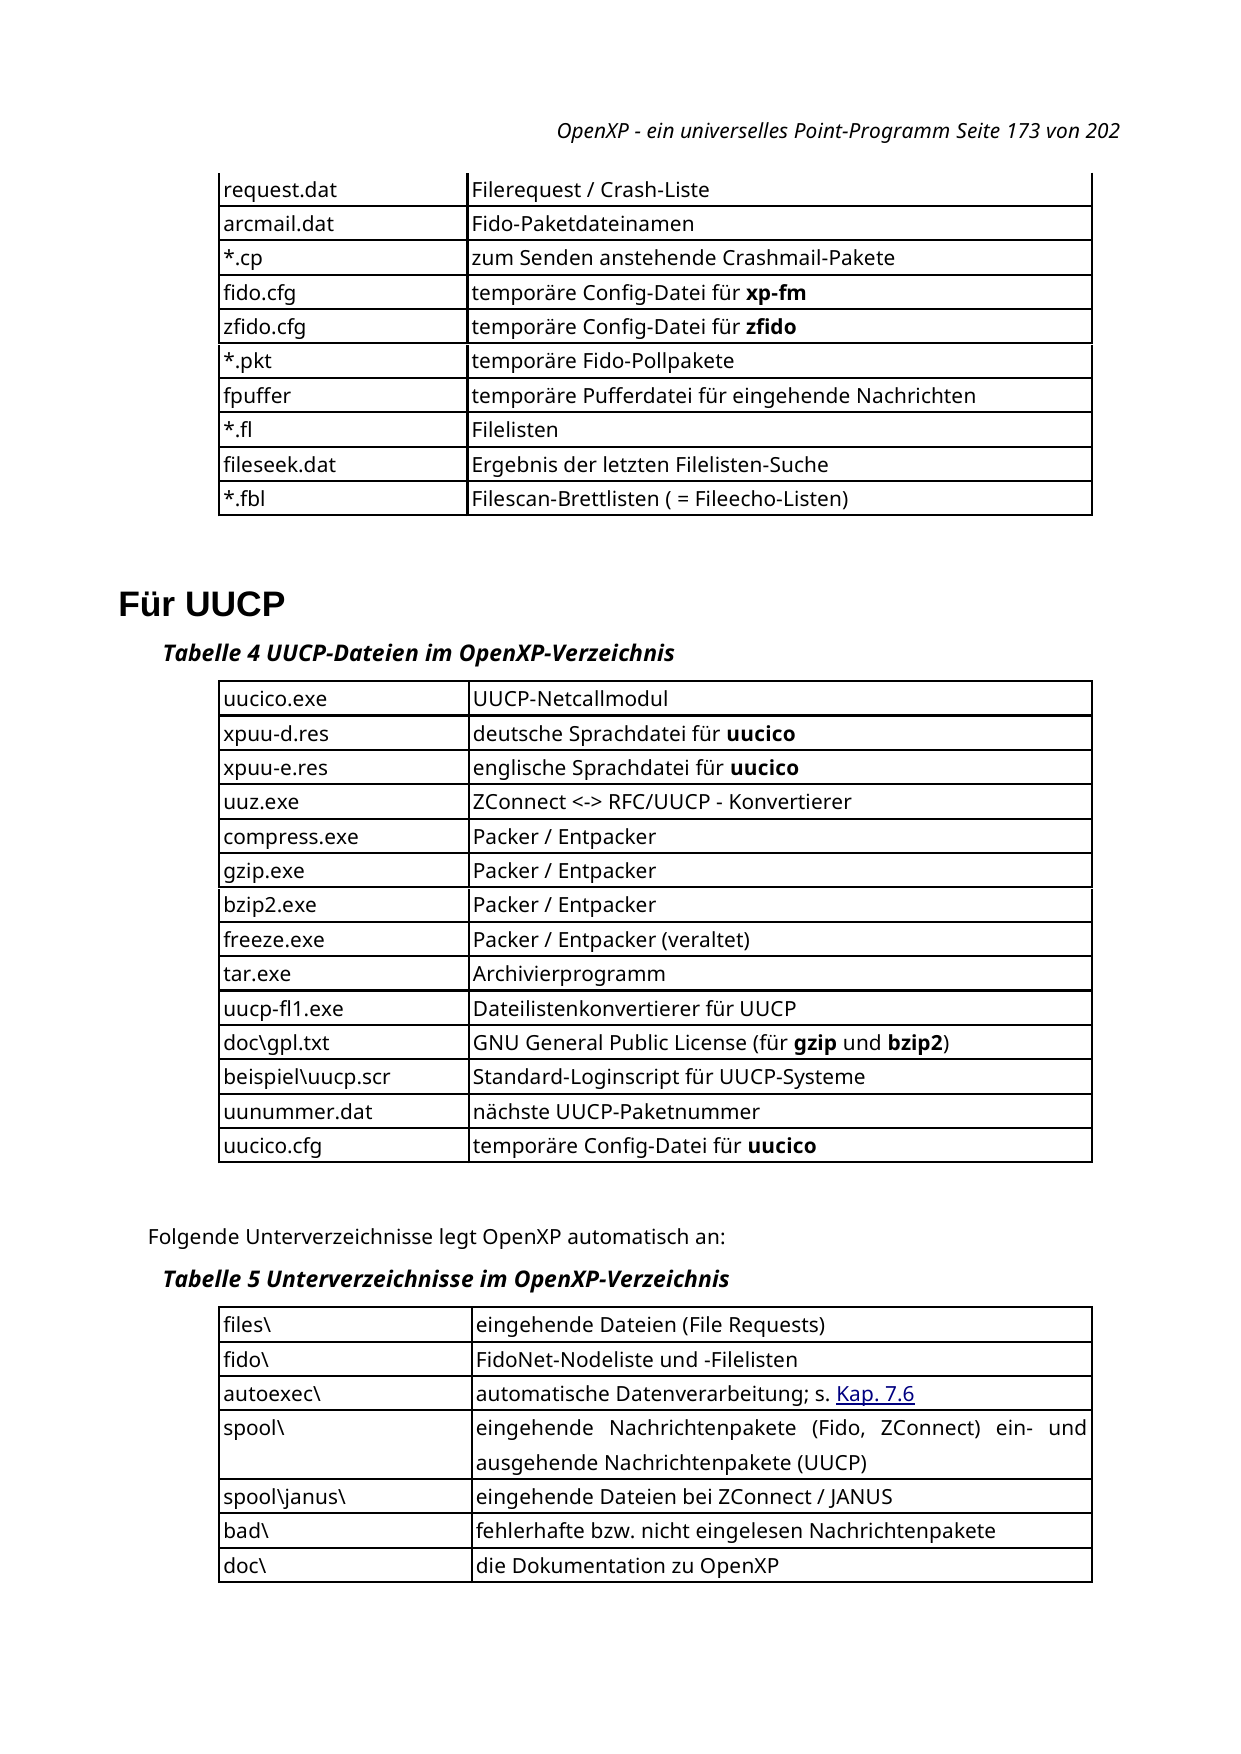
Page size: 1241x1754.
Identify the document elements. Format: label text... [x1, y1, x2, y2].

table_cell fido\ [220, 1343, 471, 1375]
table_cell englische Sprachdatei für uucico [470, 751, 1091, 783]
table_cell freeze.exe [220, 923, 468, 955]
table_cell temporäre Config-Datei für uucico [470, 1129, 1091, 1161]
table_cell uuz.exe [220, 785, 468, 818]
table_cell uunummer.dat [220, 1095, 468, 1127]
table_cell temporäre Config-Datei für zfido [469, 310, 1091, 342]
table_cell spool\ [220, 1411, 471, 1478]
table_cell zum Senden anstehende Crashmail-Pakete [469, 241, 1091, 274]
table_cell Packer / Entpacker [470, 889, 1091, 921]
table_cell GNU General Public License (für gzip und bzip2) [470, 1026, 1091, 1058]
table_cell Packer / Entpacker [470, 820, 1091, 852]
table_cell uucp-fl1.exe [220, 992, 468, 1024]
table_cell *.cp [220, 241, 466, 274]
text Tabelle 5 Unterverzeichnisse im OpenXP-Verzeichnis [162, 1263, 1122, 1294]
table_header eingehende Dateien (File Requests) [473, 1308, 1091, 1341]
table_cell xpuu-e.res [220, 751, 468, 783]
table_cell Standard-Loginscript für UUCP-Systeme [470, 1060, 1091, 1093]
table_cell temporäre Fido-Pollpakete [469, 345, 1091, 377]
table_cell Archivierprogramm [470, 957, 1091, 989]
table_cell doc\ [220, 1549, 471, 1581]
table_cell fehlerhafte bzw. nicht eingelesen Nachrichtenpakete [473, 1514, 1091, 1547]
table_cell tar.exe [220, 957, 468, 989]
table_cell Filelisten [469, 413, 1091, 446]
table_cell die Dokumentation zu OpenXP [473, 1549, 1091, 1581]
table_cell Ergebnis der letzten Filelisten-Suche [469, 448, 1091, 480]
table_cell Packer / Entpacker (veraltet) [470, 923, 1091, 955]
table_cell temporäre Config-Datei für xp-fm [469, 276, 1091, 308]
table_cell Dateilistenkonvertierer für UUCP [470, 992, 1091, 1024]
table_cell arcmail.dat [220, 207, 466, 239]
subtitle Für UUCP [118, 577, 1122, 624]
table_cell Fido-Paketdateinamen [469, 207, 1091, 239]
table_cell FidoNet-Nodeliste und -Filelisten [473, 1343, 1091, 1375]
table_cell Packer / Entpacker [470, 854, 1091, 886]
table_cell ZConnect <-> RFC/UUCP - Konvertierer [470, 785, 1091, 818]
table_cell bad\ [220, 1514, 471, 1547]
table_cell nächste UUCP-Paketnummer [470, 1095, 1091, 1127]
table_cell gzip.exe [220, 854, 468, 886]
table_cell temporäre Pufferdatei für eingehende Nachrichten [469, 379, 1091, 411]
table_cell beispiel\uucp.scr [220, 1060, 468, 1093]
table_cell doc\gpl.txt [220, 1026, 468, 1058]
table_cell fileseek.dat [220, 448, 466, 480]
table_cell uucico.cfg [220, 1129, 468, 1161]
table_cell zfido.cfg [220, 310, 466, 342]
table_cell fpuffer [220, 379, 466, 411]
table_cell fido.cfg [220, 276, 466, 308]
table_cell *.fl [220, 413, 466, 446]
table_cell deutsche Sprachdatei für uucico [470, 717, 1091, 749]
text Folgende Unterverzeichnisse legt OpenXP automatisch an: [148, 1222, 1122, 1250]
table_cell eingehende Nachrichtenpakete (Fido, ZConnect) ein- und ausgehende Nachrichtenpakete (UUCP) [473, 1411, 1091, 1478]
table_cell Filescan-Brettlisten ( = Fileecho-Listen) [469, 482, 1091, 514]
table_cell Filerequest / Crash-Liste [469, 173, 1091, 205]
table_cell bzip2.exe [220, 889, 468, 921]
table_cell compress.exe [220, 820, 468, 852]
table_cell automatische Datenverarbeitung; s. Kap. 7.6 [473, 1377, 1091, 1409]
table_header files\ [220, 1308, 471, 1341]
table_cell request.dat [220, 173, 466, 205]
table_cell spool\janus\ [220, 1480, 471, 1512]
table_header uucico.exe [220, 682, 468, 714]
table_cell *.fbl [220, 482, 466, 514]
table_cell *.pkt [220, 345, 466, 377]
table_header UUCP-Netcallmodul [470, 682, 1091, 714]
table_cell xpuu-d.res [220, 717, 468, 749]
table_cell autoexec\ [220, 1377, 471, 1409]
table_cell eingehende Dateien bei ZConnect / JANUS [473, 1480, 1091, 1512]
text Tabelle 4 UUCP-Dateien im OpenXP-Verzeichnis [162, 637, 1122, 668]
